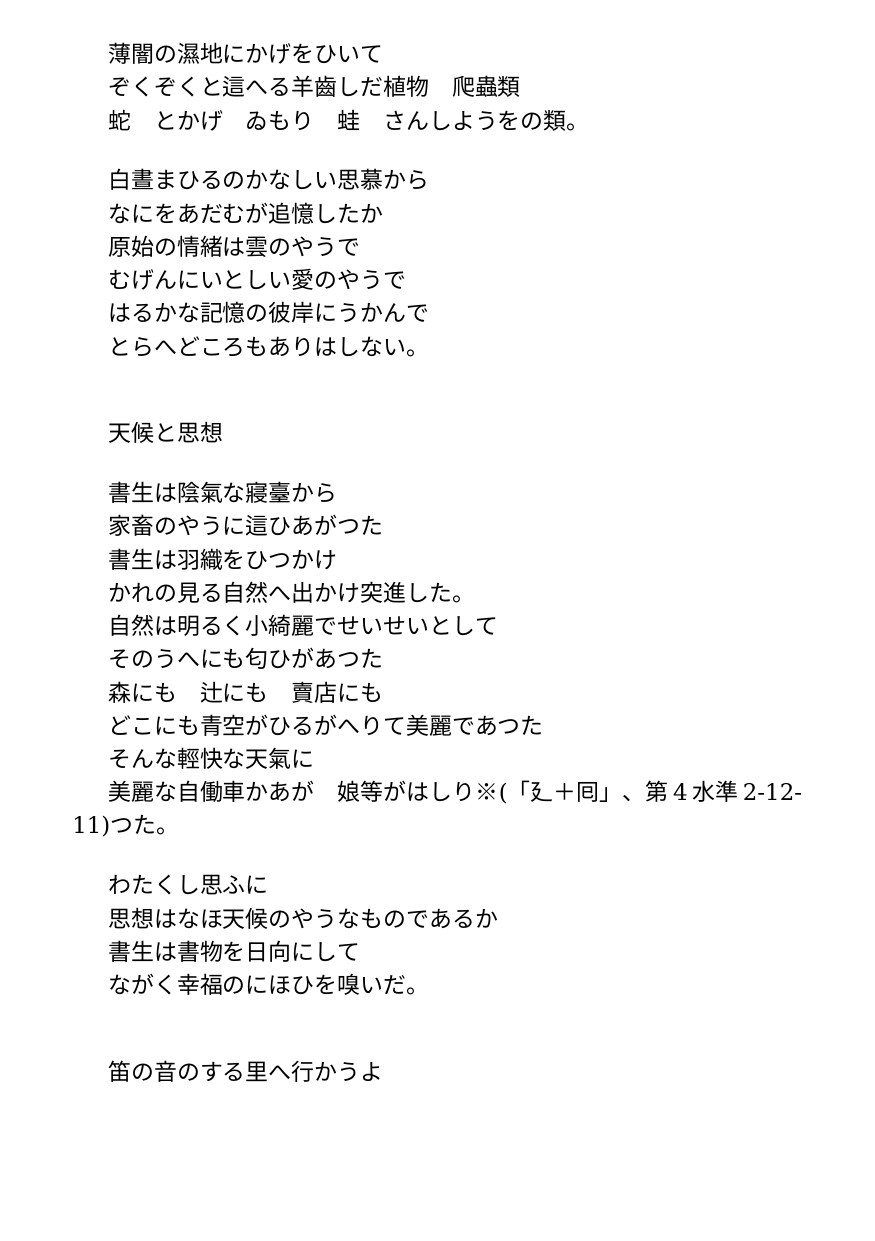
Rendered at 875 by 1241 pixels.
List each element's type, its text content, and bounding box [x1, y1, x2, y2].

text 自然は明るく小綺麗でせいせいとして [72, 608, 802, 641]
text 森にも 辻にも 賣店にも [72, 674, 802, 708]
text 薄闇の濕地にかげをひいて [72, 36, 802, 69]
text かれの見る自然へ出かけ突進した。 [72, 575, 802, 608]
text そんな輕快な天氣に [72, 741, 802, 774]
text 書生は羽織をひつかけ [72, 541, 802, 575]
text 笛の音のする里へ行かうよ [72, 1053, 802, 1087]
text 家畜のやうに這ひあがつた [72, 508, 802, 541]
text 思想はなほ天候のやうなものであるか [72, 900, 802, 934]
text むげんにいとしい愛のやうで [72, 262, 802, 295]
text 書生は書物を日向にして [72, 934, 802, 967]
text 美麗な自働車かあが 娘等がはしり※(「廴＋囘」、第4水準2-12-11)つた。 [72, 774, 802, 841]
text とらへどころもありはしない。 [72, 328, 802, 362]
text ぞくぞくと這へる羊齒しだ植物 爬蟲類 [72, 69, 802, 102]
text なにをあだむが追憶したか [72, 196, 802, 229]
text そのうへにも匂ひがあつた [72, 641, 802, 674]
text 蛇 とかげ ゐもり 蛙 さんしようをの類。 [72, 102, 802, 136]
text ながく幸福のにほひを嗅いだ。 [72, 967, 802, 1000]
text どこにも青空がひるがへりて美麗であつた [72, 708, 802, 741]
text 原始の情緒は雲のやうで [72, 229, 802, 262]
text 白晝まひるのかなしい思慕から [72, 162, 802, 196]
text わたくし思ふに [72, 867, 802, 900]
text はるかな記憶の彼岸にうかんで [72, 295, 802, 328]
text 天候と思想 [72, 415, 802, 448]
text 書生は陰氣な寢臺から [72, 475, 802, 508]
